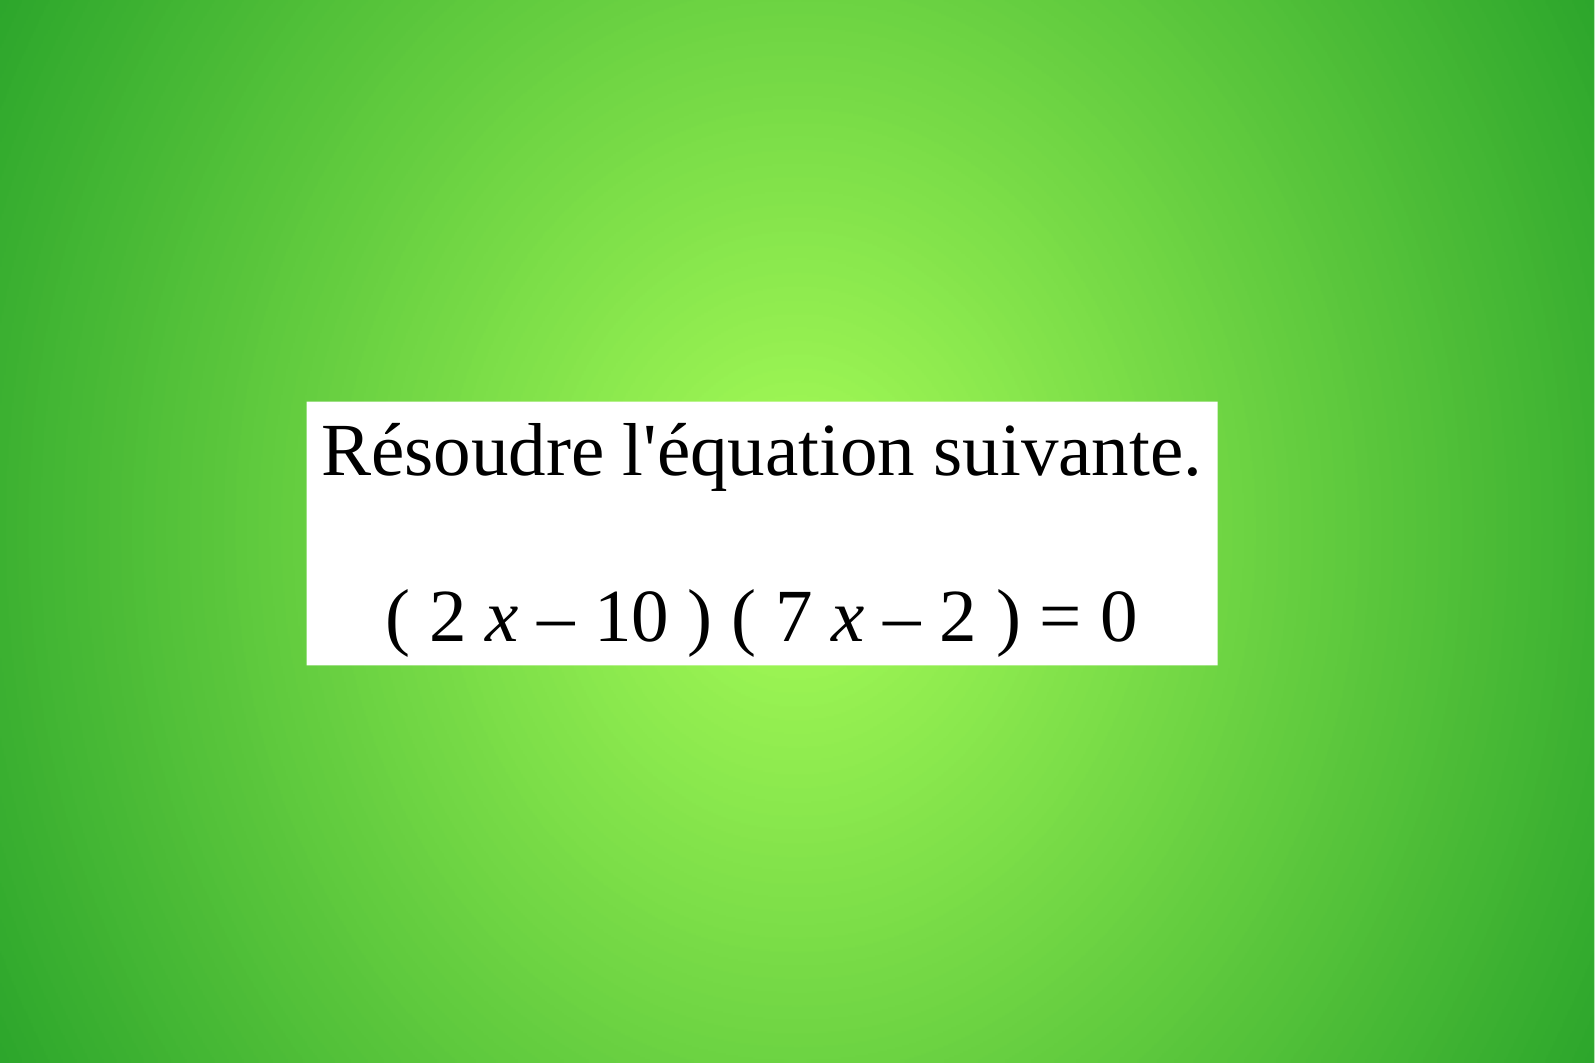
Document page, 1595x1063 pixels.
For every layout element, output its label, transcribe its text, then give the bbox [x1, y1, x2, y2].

text_box Résoudre l'équation suivante. ( 2 x – 10 ) ( 7 x – 2 ) = 0 [306, 401, 1218, 666]
picture [0, 0, 1595, 1063]
